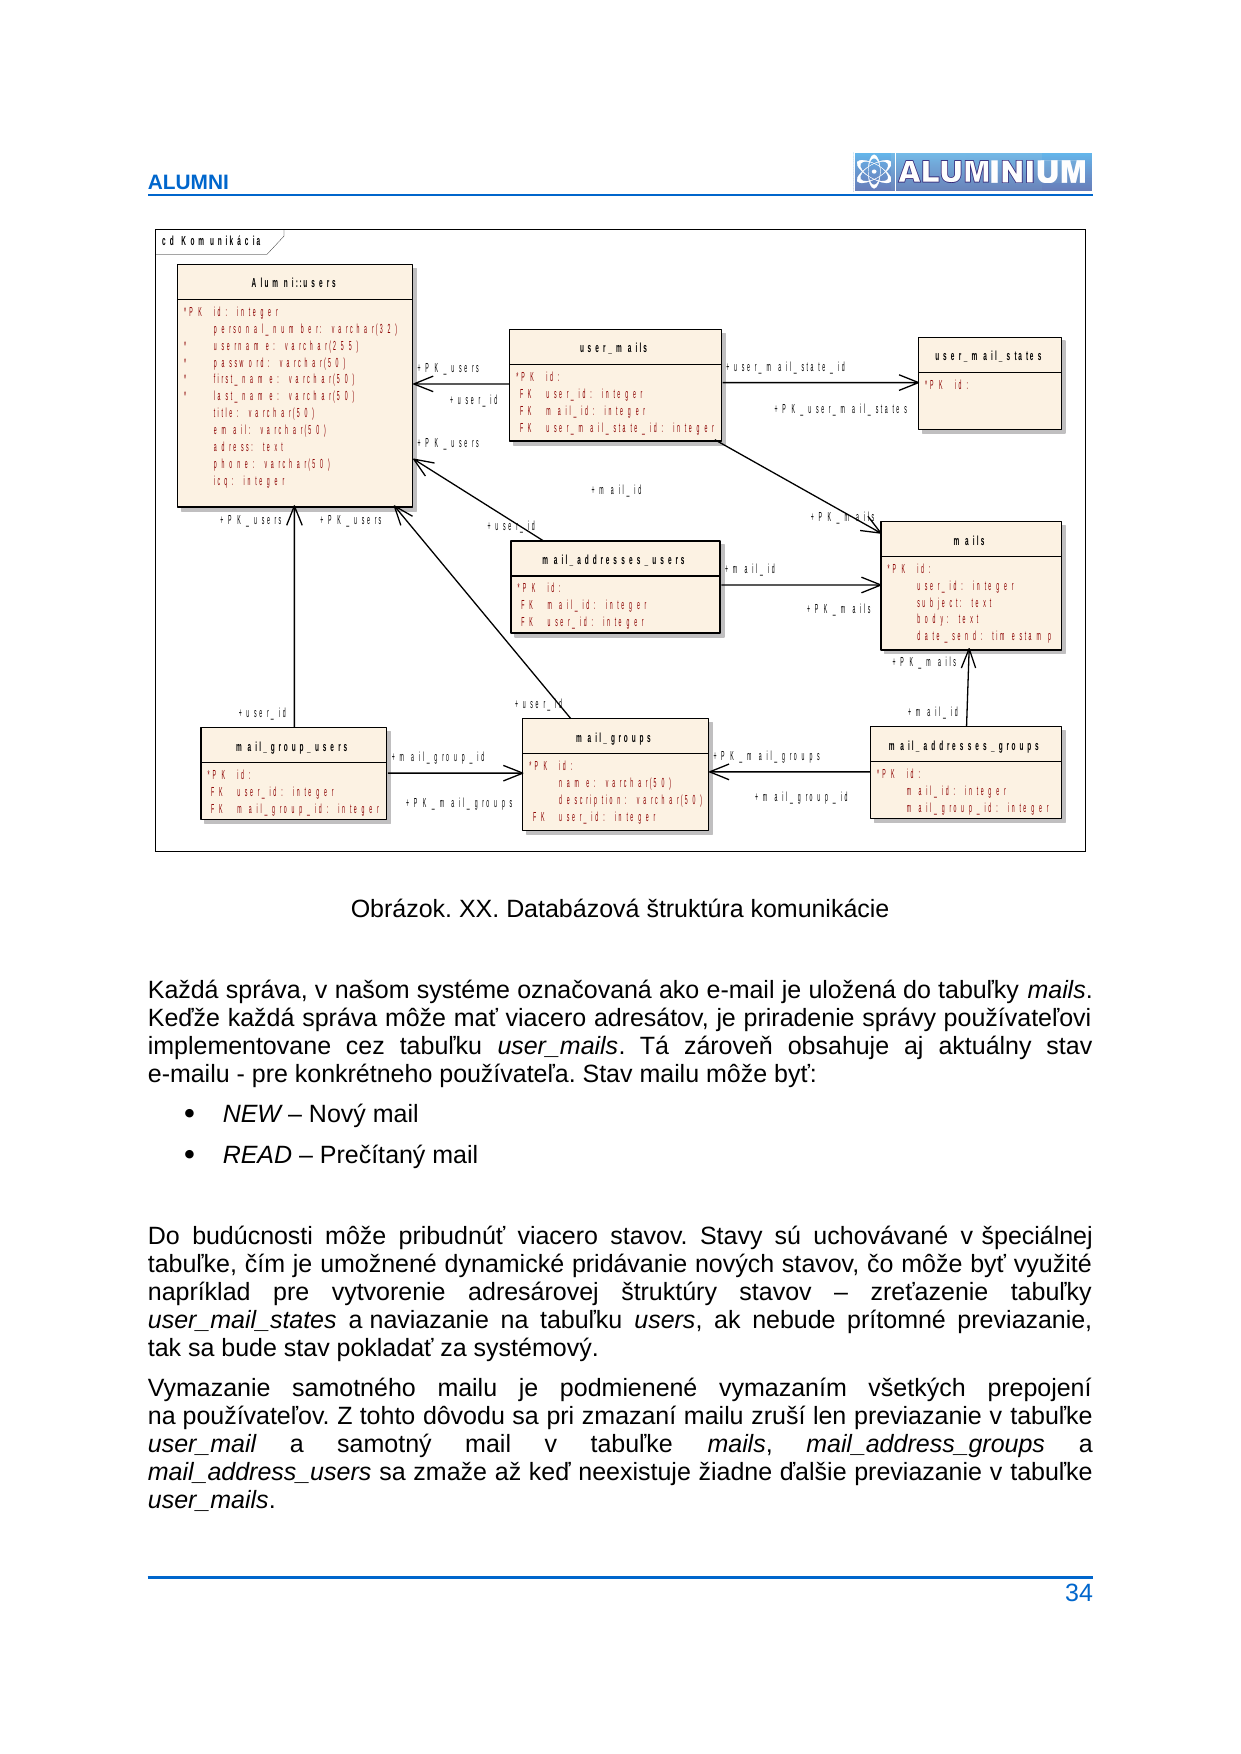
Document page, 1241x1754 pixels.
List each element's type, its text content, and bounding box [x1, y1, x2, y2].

text Vymazanie samotného mailu je podmienené vymazaním všetkých prepojení na používateľov. Z tohto dôvodu sa pri zmazaní mailu zruší len previazanie v tabuľke user_mail a samotný mail v tabuľke mails, mail_address_groups a mail_address_users sa zmaže až keď neexistuje žiadne ďalšie previazanie v tabuľke user_mails. [148, 1374, 1093, 1513]
text Každá správa, v našom systéme označovaná ako e-mail je uložená do tabuľky mails. Keďže každá správa môže mať viacero adresátov, je priradenie správy používateľovi implementovane cez tabuľku user_mails. Tá zároveň obsahuje aj aktuálny stav e-mailu - pre konkrétneho používateľa. Stav mailu môže byť: [148, 976, 1093, 1088]
text Do budúcnosti môže pribudnúť viacero stavov. Stavy sú uchovávané v špeciálnej tabuľke, čím je umožnené dynamické pridávanie nových stavov, čo môže byť využité napríklad pre vytvorenie adresárovej štruktúry stavov – zreťazenie tabuľky user_mail_states a naviazanie na tabuľku users, ak nebude prítomné previazanie, tak sa bude stav pokladať za systémový. [148, 1222, 1093, 1361]
list NEW – Nový mail [185, 1100, 1093, 1128]
text Obrázok. XX. Databázová štruktúra komunikácie [148, 895, 1093, 923]
list READ – Prečítaný mail [185, 1141, 1093, 1169]
